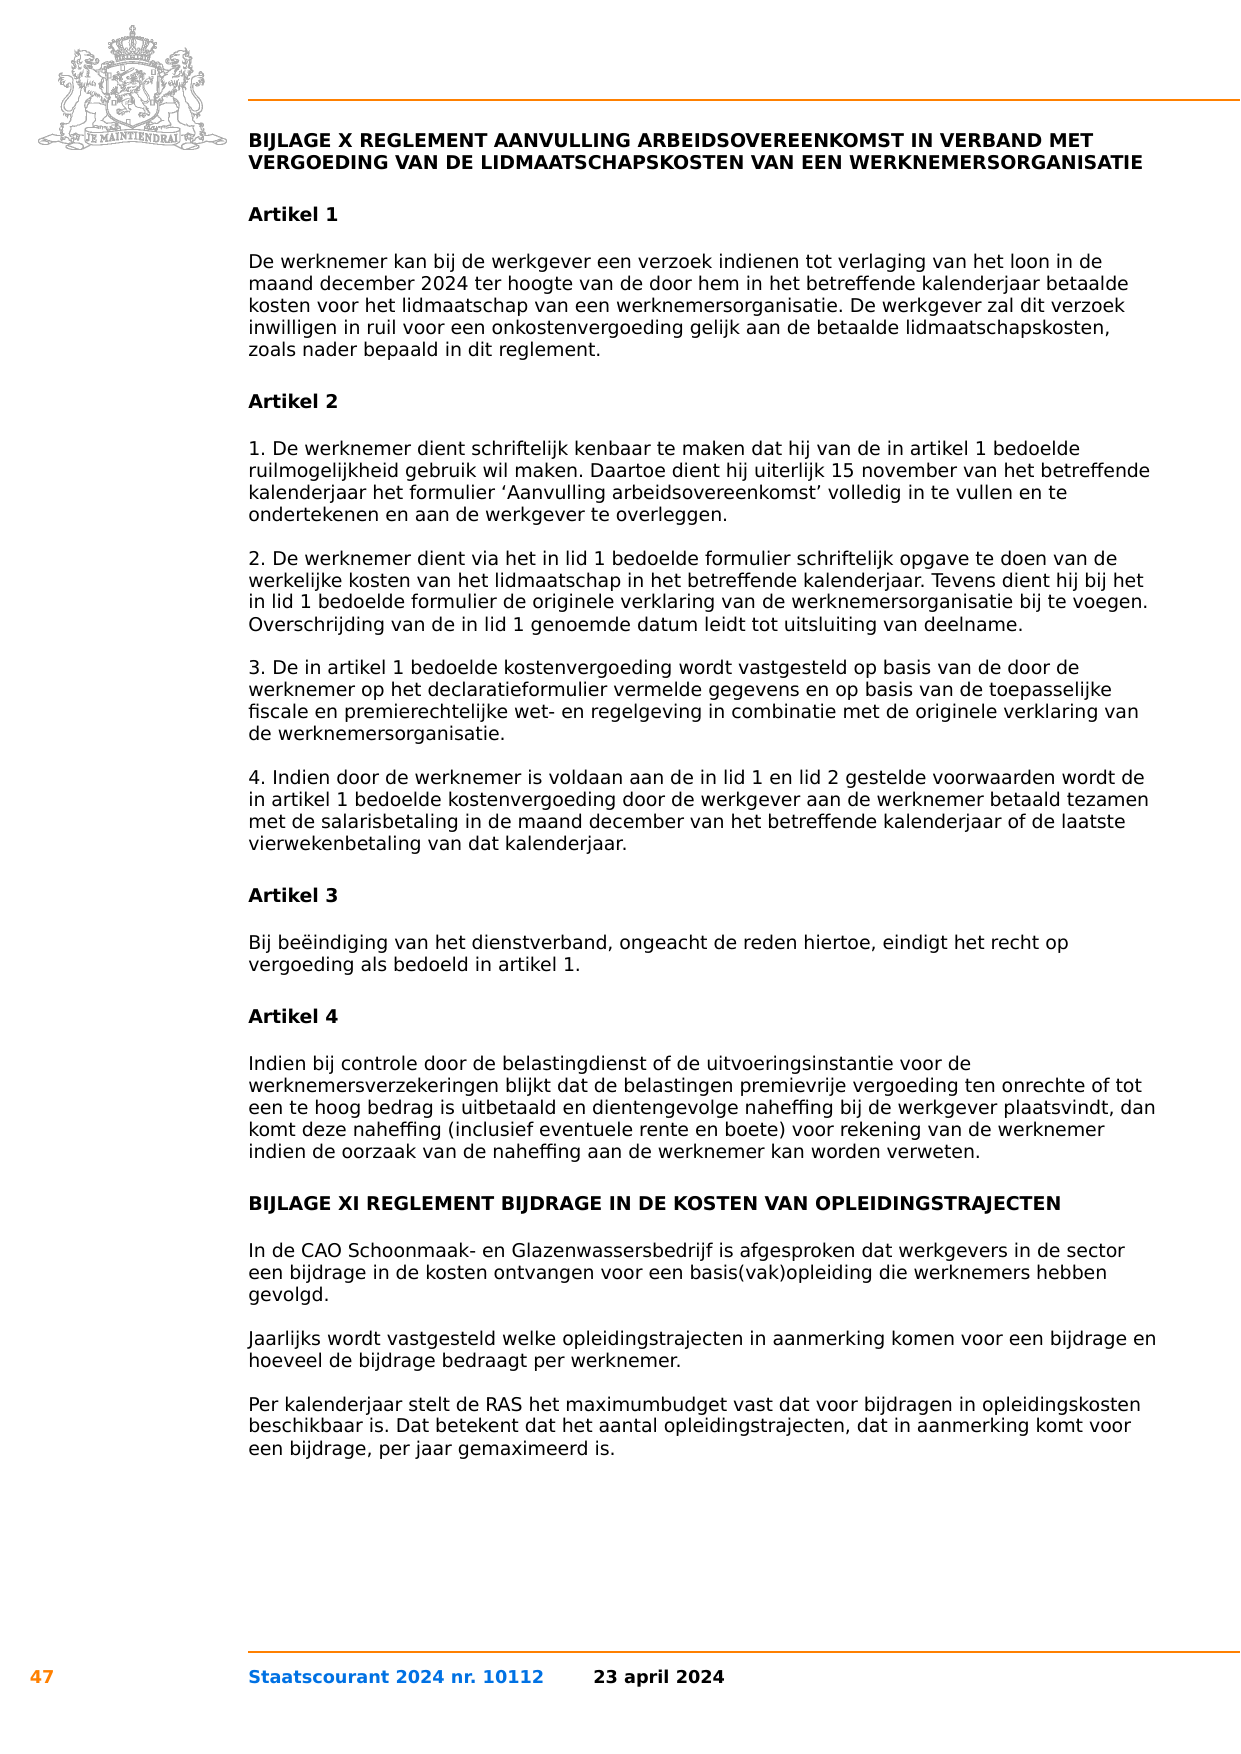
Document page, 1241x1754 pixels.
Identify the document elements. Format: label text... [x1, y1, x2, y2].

text Per kalenderjaar stelt de RAS het maximumbudget vast dat voor bijdragen in opleidingskosten beschikbaar is. Dat betekent dat het aantal opleidingstrajecten, dat in aanmerking komt voor een bijdrage, per jaar gemaximeerd is. [248, 1393, 1163, 1459]
text Indien bij controle door de belastingdienst of de uitvoeringsinstantie voor de werknemersverzekeringen blijkt dat de belastingen premievrije vergoeding ten onrechte of tot een te hoog bedrag is uitbetaald en dientengevolge naheffing bij de werkgever plaatsvindt, dan komt deze naheffing (inclusief eventuele rente en boete) voor rekening van de werknemer indien de oorzaak van de naheffing aan de werknemer kan worden verweten. [248, 1053, 1163, 1163]
text 4. Indien door de werknemer is voldaan aan de in lid 1 en lid 2 gestelde voorwaarden wordt de in artikel 1 bedoelde kostenvergoeding door de werkgever aan de werknemer betaald tezamen met de salarisbetaling in de maand december van het betreffende kalenderjaar of de laatste vierwekenbetaling van dat kalenderjaar. [248, 767, 1163, 855]
subtitle BIJLAGE XI REGLEMENT BIJDRAGE IN DE KOSTEN VAN OPLEIDINGSTRAJECTEN [248, 1193, 1163, 1215]
subtitle Artikel 3 [248, 885, 1163, 907]
text In de CAO Schoonmaak- en Glazenwassersbedrijf is afgesproken dat werkgevers in de sector een bijdrage in de kosten ontvangen voor een basis(vak)opleiding die werknemers hebben gevolgd. [248, 1240, 1163, 1306]
subtitle Artikel 4 [248, 1006, 1163, 1028]
picture [38, 25, 227, 150]
subtitle BIJLAGE X REGLEMENT AANVULLING ARBEIDSOVEREENKOMST IN VERBAND MET VERGOEDING VAN DE LIDMAATSCHAPSKOSTEN VAN EEN WERKNEMERSORGANISATIE [248, 130, 1163, 174]
text Bij beëindiging van het dienstverband, ongeacht de reden hiertoe, eindigt het recht op vergoeding als bedoeld in artikel 1. [248, 932, 1163, 976]
text 2. De werknemer dient via het in lid 1 bedoelde formulier schriftelijk opgave te doen van de werkelijke kosten van het lidmaatschap in het betreffende kalenderjaar. Tevens dient hij bij het in lid 1 bedoelde formulier de originele verklaring van de werknemersorganisatie bij te voegen. Overschrijding van de in lid 1 genoemde datum leidt tot uitsluiting van deelname. [248, 547, 1163, 635]
text De werknemer kan bij de werkgever een verzoek indienen tot verlaging van het loon in de maand december 2024 ter hoogte van de door hem in het betreffende kalenderjaar betaalde kosten voor het lidmaatschap van een werknemersorganisatie. De werkgever zal dit verzoek inwilligen in ruil voor een onkostenvergoeding gelijk aan de betaalde lidmaatschapskosten, zoals nader bepaald in dit reglement. [248, 251, 1163, 361]
text 3. De in artikel 1 bedoelde kostenvergoeding wordt vastgesteld op basis van de door de werknemer op het declaratieformulier vermelde gegevens en op basis van de toepasselijke fiscale en premierechtelijke wet- en regelgeving in combinatie met de originele verklaring van de werknemersorganisatie. [248, 657, 1163, 745]
subtitle Artikel 1 [248, 204, 1163, 226]
text 1. De werknemer dient schriftelijk kenbaar te maken dat hij van de in artikel 1 bedoelde ruilmogelijkheid gebruik wil maken. Daartoe dient hij uiterlijk 15 november van het betreffende kalenderjaar het formulier ‘Aanvulling arbeidsovereenkomst’ volledig in te vullen en te ondertekenen en aan de werkgever te overleggen. [248, 438, 1163, 526]
subtitle Artikel 2 [248, 391, 1163, 413]
text Jaarlijks wordt vastgesteld welke opleidingstrajecten in aanmerking komen voor een bijdrage en hoeveel de bijdrage bedraagt per werknemer. [248, 1328, 1163, 1372]
